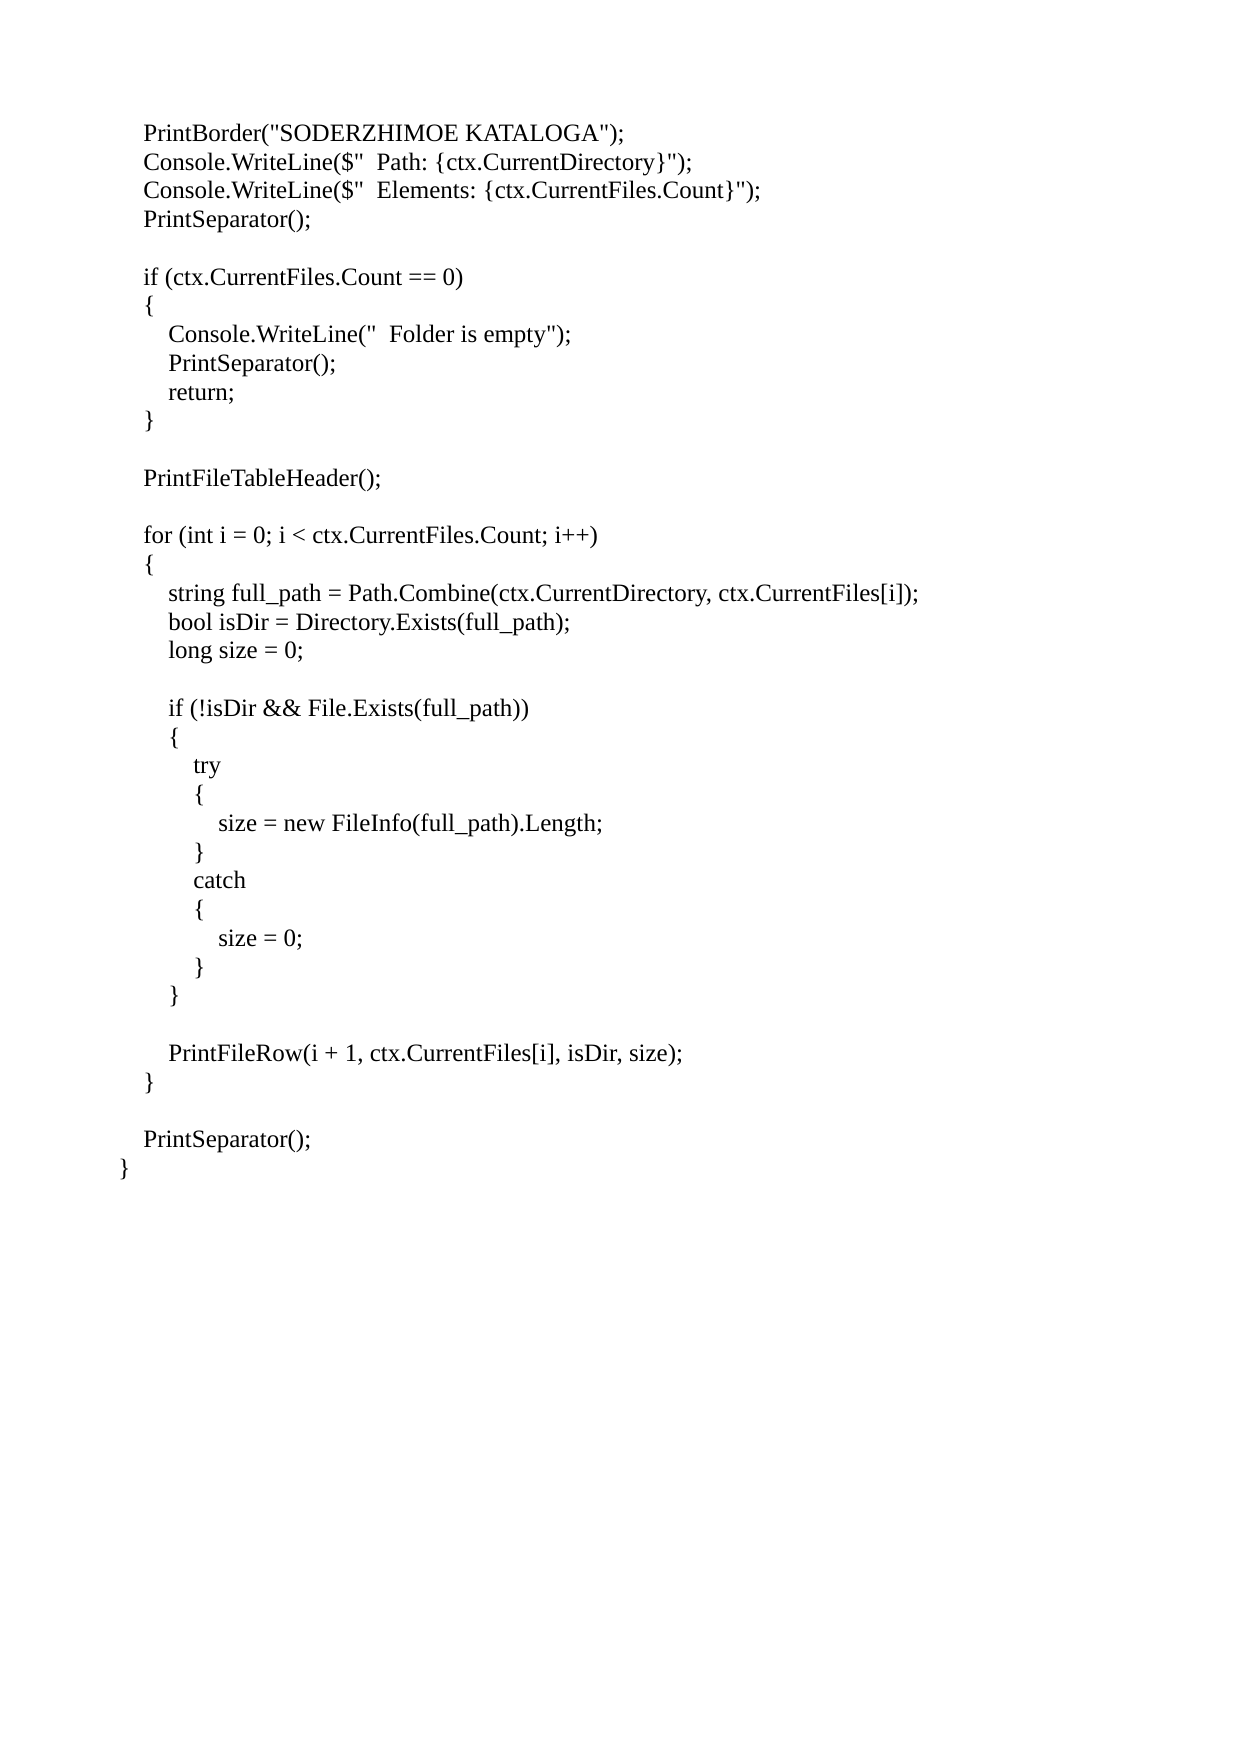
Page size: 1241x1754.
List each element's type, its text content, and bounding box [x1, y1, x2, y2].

text long size = 0; [118, 636, 1122, 664]
text { [118, 779, 1122, 808]
text } [118, 837, 1122, 866]
text } [118, 406, 1122, 434]
text try [118, 751, 1122, 779]
text Console.WriteLine($" Elements: {ctx.CurrentFiles.Count}"); [118, 176, 1122, 204]
text if (ctx.CurrentFiles.Count == 0) [118, 262, 1122, 291]
text PrintBorder("SODERZHIMOE KATALOGA"); [118, 118, 1122, 147]
text PrintSeparator(); [118, 204, 1122, 233]
text { [118, 894, 1122, 923]
text } [118, 952, 1122, 981]
text if (!isDir && File.Exists(full_path)) [118, 693, 1122, 722]
text size = new FileInfo(full_path).Length; [118, 808, 1122, 837]
text bool isDir = Directory.Exists(full_path); [118, 607, 1122, 636]
text PrintFileRow(i + 1, ctx.CurrentFiles[i], isDir, size); [118, 1038, 1122, 1067]
text } [118, 1153, 1122, 1182]
text string full_path = Path.Combine(ctx.CurrentDirectory, ctx.CurrentFiles[i]); [118, 578, 1122, 607]
text { [118, 722, 1122, 751]
text Console.WriteLine(" Folder is empty"); [118, 319, 1122, 348]
text PrintFileTableHeader(); [118, 463, 1122, 492]
text Console.WriteLine($" Path: {ctx.CurrentDirectory}"); [118, 147, 1122, 176]
text } [118, 981, 1122, 1009]
text for (int i = 0; i < ctx.CurrentFiles.Count; i++) [118, 521, 1122, 549]
text PrintSeparator(); [118, 1124, 1122, 1153]
text PrintSeparator(); [118, 348, 1122, 377]
text return; [118, 377, 1122, 406]
text { [118, 291, 1122, 319]
text { [118, 549, 1122, 578]
text } [118, 1067, 1122, 1096]
text size = 0; [118, 923, 1122, 952]
text catch [118, 866, 1122, 894]
